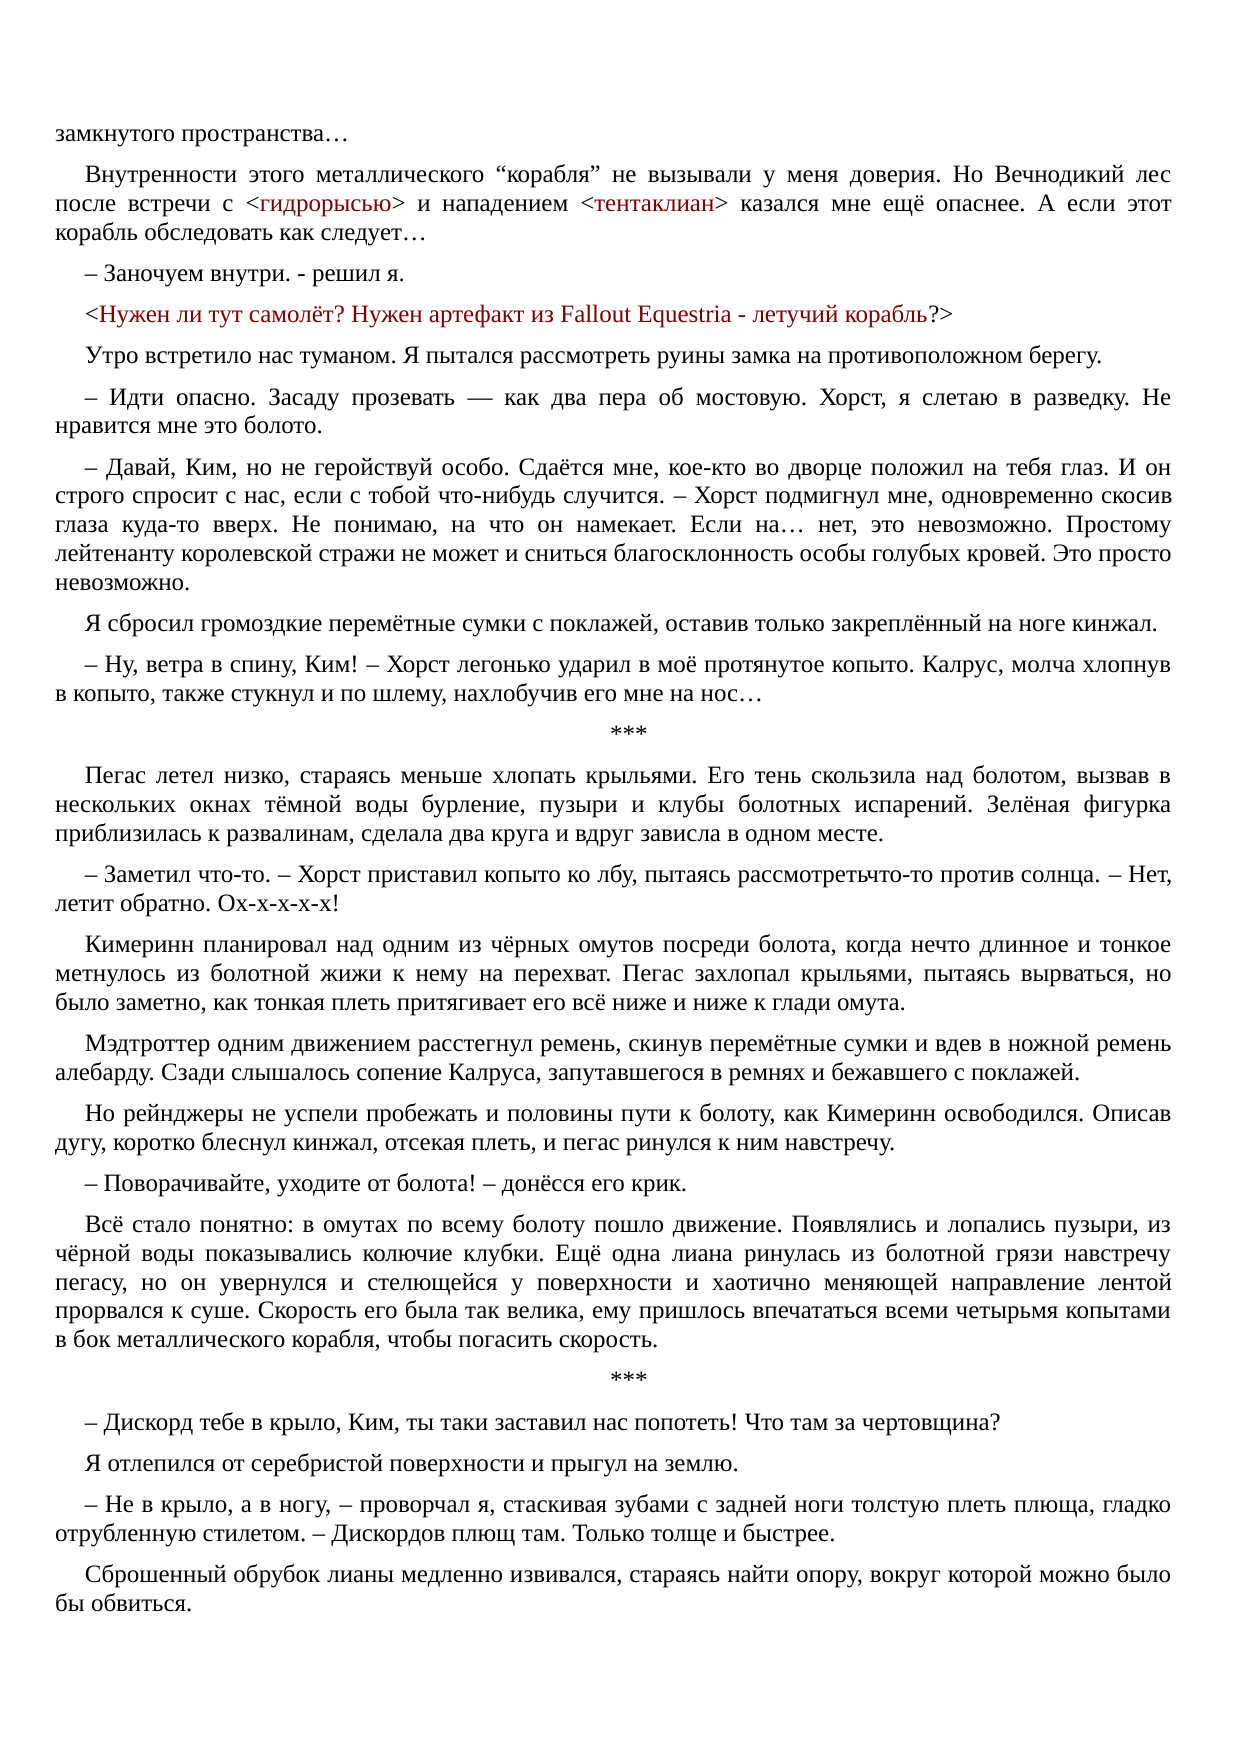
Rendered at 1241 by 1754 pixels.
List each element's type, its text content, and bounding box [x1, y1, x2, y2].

text Но рейнджеры не успели пробежать и половины пути к болоту, как Кимеринн освободился. Описав дугу, коротко блеснул кинжал, отсекая плеть, и пегас ринулся к ним навстречу. [55, 1098, 1172, 1156]
text *** [55, 719, 1172, 748]
text – Поворачивайте, уходите от болота! – донёсся его крик. [55, 1168, 1172, 1197]
text – Заночуем внутри. - решил я. [55, 258, 1172, 287]
text – Заметил что-то. – Хорст приставил копыто ко лбу, пытаясь рассмотретьчто-то против солнца. – Нет, летит обратно. Ох-х-х-х-х! [55, 859, 1172, 917]
text Я отлепился от серебристой поверхности и прыгул на землю. [55, 1448, 1172, 1477]
text Мэдтроттер одним движением расстегнул ремень, скинув перемётные сумки и вдев в ножной ремень алебарду. Сзади слышалось сопение Калруса, запутавшегося в ремнях и бежавшего с поклажей. [55, 1028, 1172, 1086]
text – Идти опасно. Засаду прозевать — как два пера об мостовую. Хорст, я слетаю в разведку. Не нравится мне это болото. [55, 382, 1172, 439]
text Я сбросил громоздкие перемётные сумки с поклажей, оставив только закреплённый на ноге кинжал. [55, 608, 1172, 637]
text <Нужен ли тут самолёт? Нужен артефакт из Fallout Equestria - летучий корабль?> [55, 299, 1172, 328]
text *** [55, 1366, 1172, 1394]
text Сброшенный обрубок лианы медленно извивался, стараясь найти опору, вокруг которой можно было бы обвиться. [55, 1559, 1172, 1617]
text Внутренности этого металлического “корабля” не вызывали у меня доверия. Но Вечнодикий лес после встречи с <гидрорысью> и нападением <тентаклиан> казался мне ещё опаснее. А если этот корабль обследовать как следует… [55, 159, 1172, 246]
text – Давай, Ким, но не геройствуй особо. Сдаётся мне, кое-кто во дворце положил на тебя глаз. И он строго спросит с нас, если с тобой что-нибудь случится. – Хорст подмигнул мне, одновременно скосив глаза куда-то вверх. Не понимаю, на что он намекает. Если на… нет, это невозможно. Простому лейтенанту королевской стражи не может и сниться благосклонность особы голубых кровей. Это просто невозможно. [55, 452, 1172, 596]
text – Дискорд тебе в крыло, Ким, ты таки заставил нас попотеть! Что там за чертовщина? [55, 1407, 1172, 1436]
text Всё стало понятно: в омутах по всему болоту пошло движение. Появлялись и лопались пузыри, из чёрной воды показывались колючие клубки. Ещё одна лиана ринулась из болотной грязи навстречу пегасу, но он увернулся и стелющейся у поверхности и хаотично меняющей направление лентой прорвался к суше. Скорость его была так велика, ему пришлось впечататься всеми четырьмя копытами в бок металлического корабля, чтобы погасить скорость. [55, 1209, 1172, 1353]
text – Не в крыло, а в ногу, – проворчал я, стаскивая зубами с задней ноги толстую плеть плюща, гладко отрубленную стилетом. – Дискордов плющ там. Только толще и быстрее. [55, 1489, 1172, 1547]
text Утро встретило нас туманом. Я пытался рассмотреть руины замка на противоположном берегу. [55, 341, 1172, 369]
text Кимеринн планировал над одним из чёрных омутов посреди болота, когда нечто длинное и тонкое метнулось из болотной жижи к нему на перехват. Пегас захлопал крыльями, пытаясь вырваться, но было заметно, как тонкая плеть притягивает его всё ниже и ниже к глади омута. [55, 929, 1172, 1016]
text Пегас летел низко, стараясь меньше хлопать крыльями. Его тень скользила над болотом, вызвав в нескольких окнах тёмной воды бурление, пузыри и клубы болотных испарений. Зелёная фигурка приблизилась к развалинам, сделала два круга и вдруг зависла в одном месте. [55, 761, 1172, 847]
text замкнутого пространства… [55, 118, 1172, 147]
text – Ну, ветра в спину, Ким! – Хорст легонько ударил в моё протянутое копыто. Калрус, молча хлопнув в копыто, также стукнул и по шлему, нахлобучив его мне на нос… [55, 649, 1172, 707]
